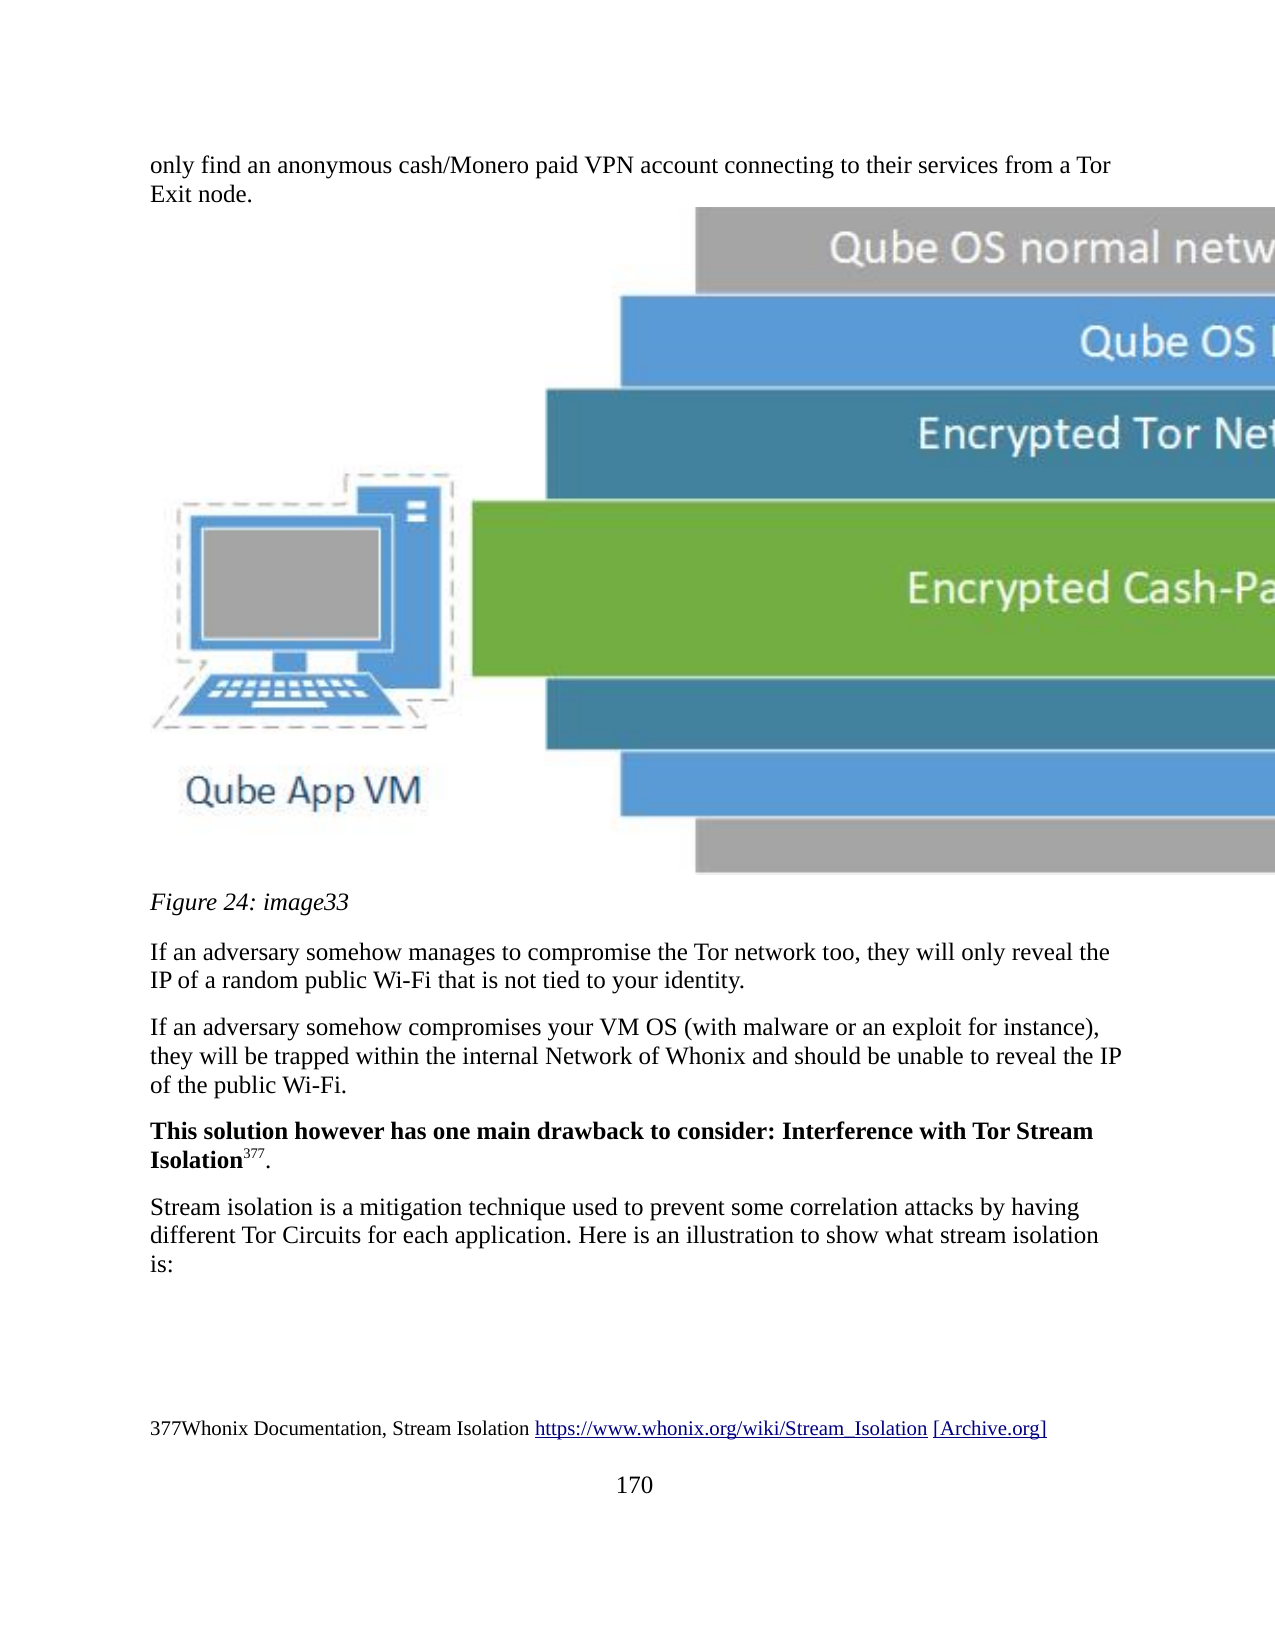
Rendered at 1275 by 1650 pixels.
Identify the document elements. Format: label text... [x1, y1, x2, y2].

text If an adversary somehow compromises your VM OS (with malware or an exploit for instance), they will be trapped within the internal Network of Whonix and should be unable to reveal the IP of the public Wi-Fi. [150, 1012, 1125, 1098]
picture [150, 207, 1275, 875]
text Figure 24: image33 [150, 887, 1125, 915]
text If an adversary somehow manages to compromise the Tor network too, they will only reveal the IP of a random public Wi-Fi that is not tied to your identity. [150, 937, 1125, 994]
text This solution however has one main drawback to consider: Interference with Tor Stream Isolation. [150, 1116, 1125, 1174]
text Whonix Documentation, Stream Isolation https://www.whonix.org/wiki/Stream_Isolation [Archive.org] [150, 1416, 1125, 1440]
text Stream isolation is a mitigation technique used to prevent some correlation attacks by having different Tor Circuits for each application. Here is an illustration to show what stream isolation is: [150, 1192, 1125, 1278]
text only find an anonymous cash/Monero paid VPN account connecting to their services from a Tor Exit node. [150, 150, 1125, 207]
